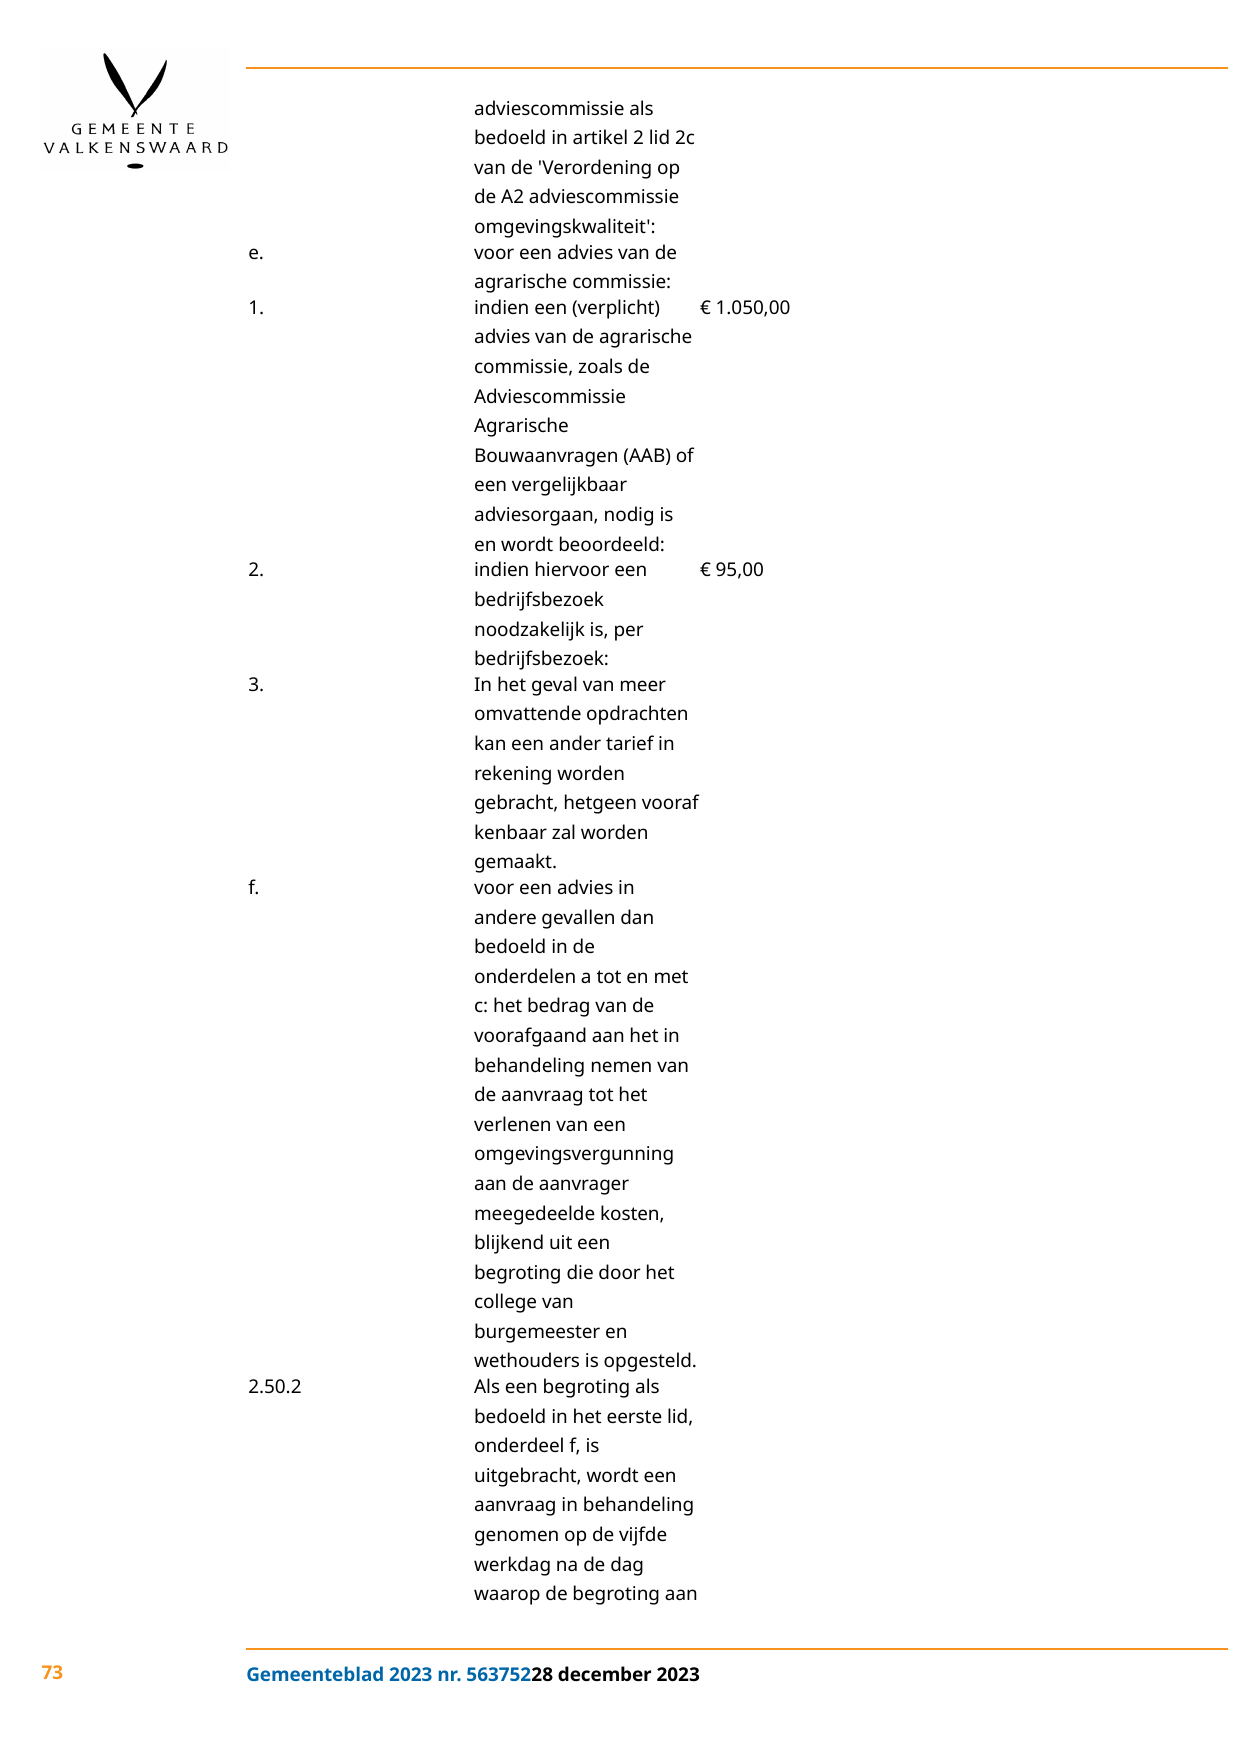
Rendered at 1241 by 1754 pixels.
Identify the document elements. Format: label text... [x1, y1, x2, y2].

table_cell voor een advies van de agrarische commissie: [474, 239, 700, 294]
table_cell [248, 95, 474, 239]
table_cell f. [248, 874, 474, 1373]
table_cell e. [248, 239, 474, 294]
table_cell [700, 95, 926, 239]
picture [41, 47, 231, 172]
table_cell [700, 671, 926, 874]
table_cell [926, 1373, 1152, 1606]
table_cell indien hiervoor een bedrijfsbezoek noodzakelijk is, per bedrijfsbezoek: [474, 557, 700, 671]
table_cell [926, 557, 1152, 671]
table_cell [926, 239, 1152, 294]
table_cell 2. [248, 557, 474, 671]
table_cell In het geval van meer omvattende opdrachten kan een ander tarief in rekening worden gebracht, hetgeen vooraf kenbaar zal worden gemaakt. [474, 671, 700, 874]
table_cell [926, 671, 1152, 874]
table_cell voor een advies in andere gevallen dan bedoeld in de onderdelen a tot en met c: het bedrag van de voorafgaand aan het in behandeling nemen van de aanvraag tot het verlenen van een omgevingsvergunning aan de aanvrager meegedeelde kosten, blijkend uit een begroting die door het college van burgemeester en wethouders is opgesteld. [474, 874, 700, 1373]
table_cell 2.50.2 [248, 1373, 474, 1606]
table_cell indien een (verplicht) advies van de agrarische commissie, zoals de Adviescommissie Agrarische Bouwaanvragen (AAB) of een vergelijkbaar adviesorgaan, nodig is en wordt beoordeeld: [474, 294, 700, 557]
table_cell Als een begroting als bedoeld in het eerste lid, onderdeel f, is uitgebracht, wordt een aanvraag in behandeling genomen op de vijfde werkdag na de dag waarop de begroting aan [474, 1373, 700, 1606]
table_cell 1. [248, 294, 474, 557]
table_cell [700, 1373, 926, 1606]
table_cell € 95,00 [700, 557, 926, 671]
table_cell [926, 874, 1152, 1373]
table_cell 3. [248, 671, 474, 874]
table_cell [926, 294, 1152, 557]
table_cell € 1.050,00 [700, 294, 926, 557]
table_cell adviescommissie als bedoeld in artikel 2 lid 2c van de 'Verordening op de A2 adviescommissie omgevingskwaliteit': [474, 95, 700, 239]
table_cell [700, 239, 926, 294]
table_cell [700, 874, 926, 1373]
table_cell [926, 95, 1152, 239]
